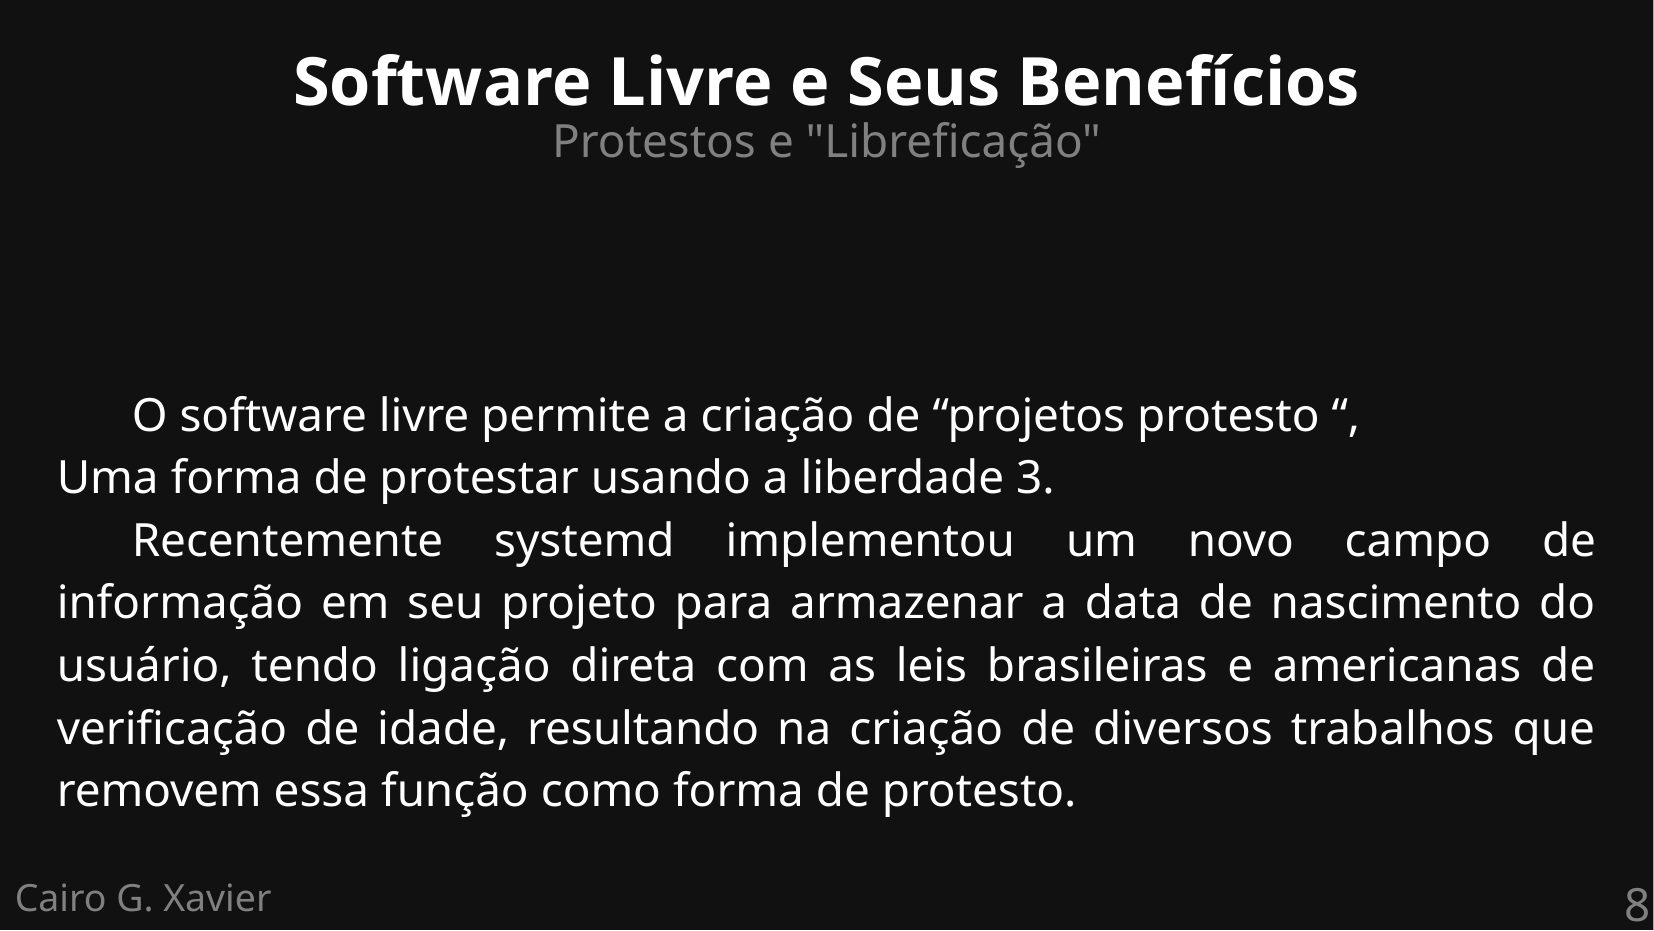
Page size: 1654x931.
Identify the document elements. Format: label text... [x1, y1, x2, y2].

text_box Software Livre e Seus Benefícios [82, 37, 1571, 97]
text_box [1425, 865, 1651, 931]
text_box Protestos e "Libreficação" [82, 97, 1571, 182]
text_box O software livre permite a criação de “projetos protesto “, Uma forma de protestar usando a liberdade 3. Recentemente systemd implementou um novo campo de informação em seu projeto para armazenar a data de nascimento do usuário, tendo ligação direta com as leis brasileiras e americanas de verificação de idade, resultando na criação de diversos trabalhos que removem essa função como forma de protesto. [42, 375, 1612, 901]
text_box Cairo G. Xavier [0, 867, 312, 931]
